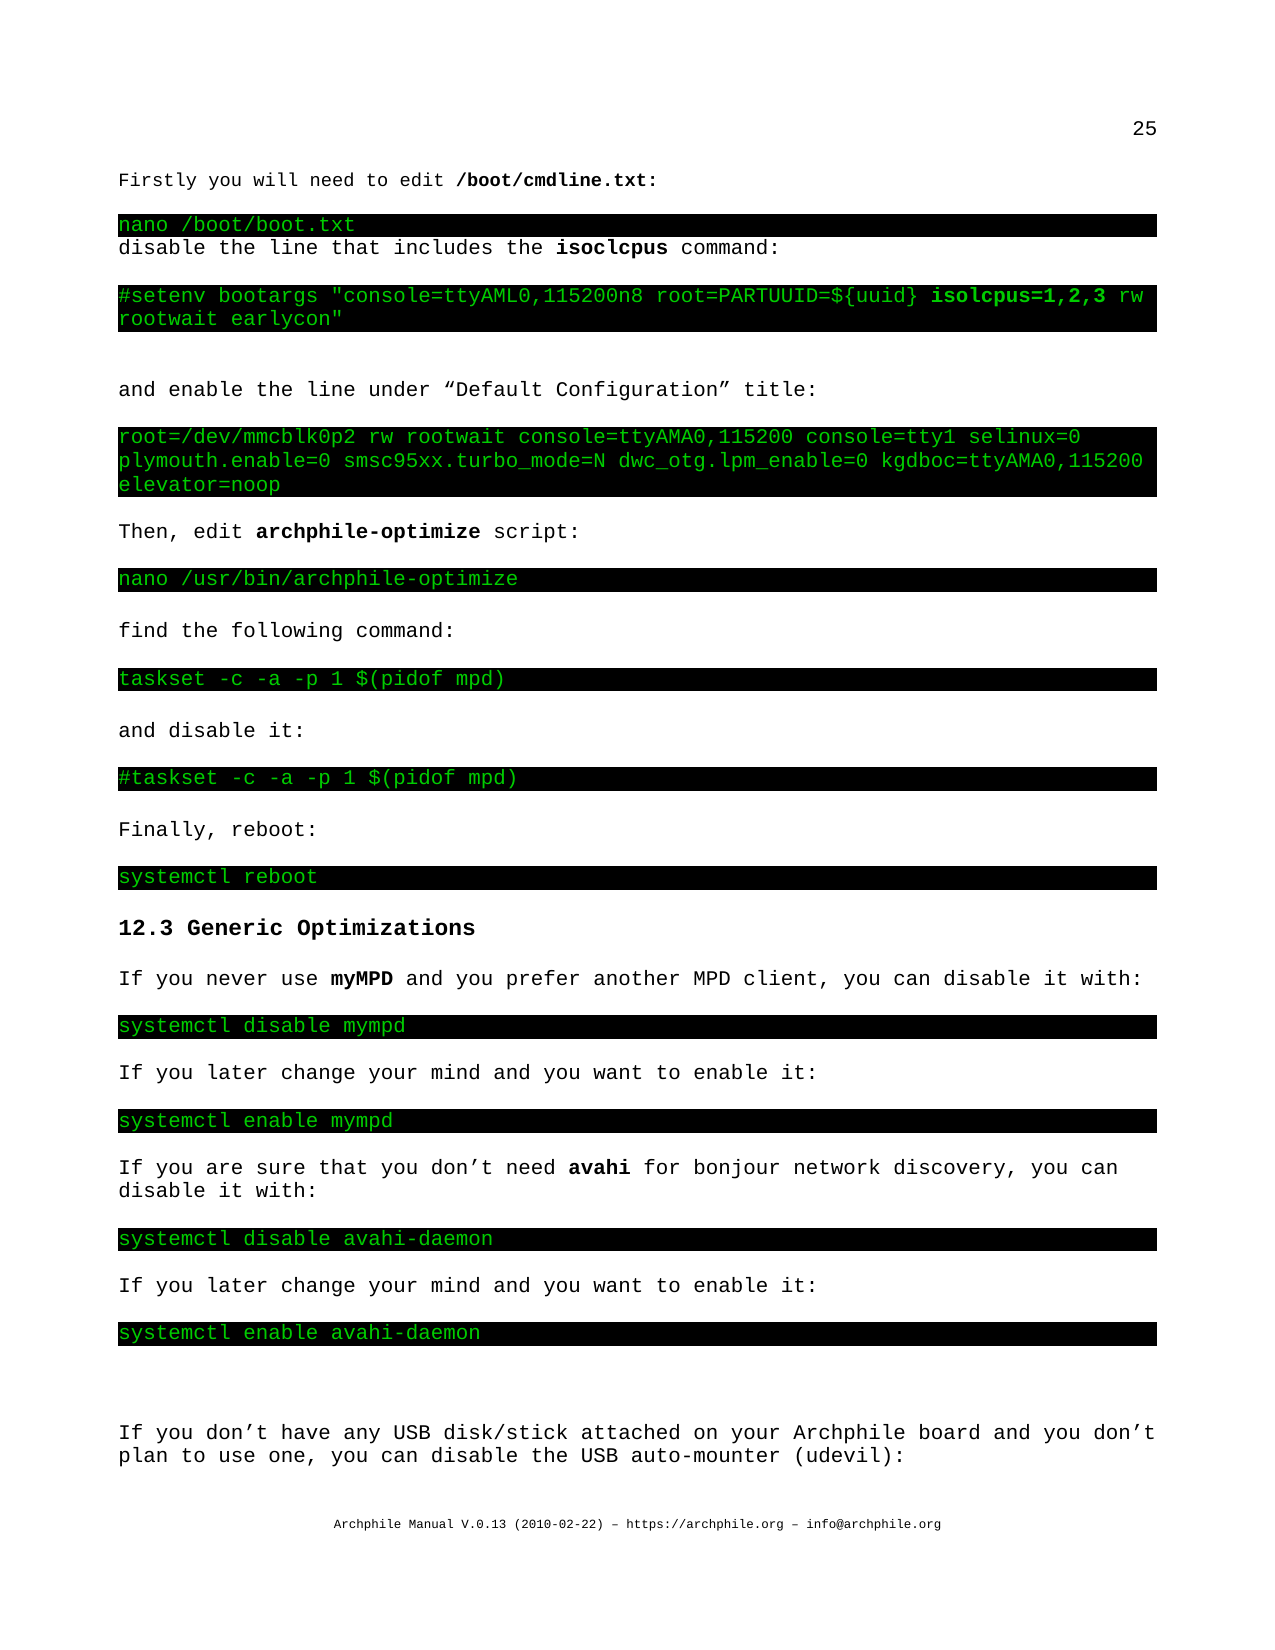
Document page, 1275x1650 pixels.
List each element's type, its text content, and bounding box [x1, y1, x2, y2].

text nano /boot/boot.txt [118, 214, 1157, 237]
text If you later change your mind and you want to enable it: [118, 1062, 1157, 1086]
text systemctl enable avahi-daemon [118, 1322, 1157, 1346]
text systemctl enable mympd [118, 1109, 1157, 1133]
text disable the line that includes the isoclcpus command: [118, 237, 1157, 261]
text If you are sure that you don’t need avahi for bonjour network discovery, you can disable it with: [118, 1157, 1157, 1204]
text 12.3 Generic Optimizations [118, 916, 1157, 942]
text Firstly you will need to edit /boot/cmdline.txt: [118, 171, 1157, 192]
text systemctl reboot [118, 866, 1157, 890]
text and enable the line under “Default Configuration” title: [118, 379, 1157, 403]
text taskset -c -a -p 1 $(pidof mpd) [118, 668, 1157, 691]
text nano /usr/bin/archphile-optimize [118, 568, 1157, 592]
text and disable it: [118, 720, 1157, 743]
text systemctl disable avahi-daemon [118, 1228, 1157, 1251]
text If you don’t have any USB disk/stick attached on your Archphile board and you don’t plan to use one, you can disable the USB auto-mounter (udevil): [118, 1422, 1157, 1469]
text systemctl disable mympd [118, 1015, 1157, 1039]
text root=/dev/mmcblk0p2 rw rootwait console=ttyAMA0,115200 console=tty1 selinux=0 plymouth.enable=0 smsc95xx.turbo_mode=N dwc_otg.lpm_enable=0 kgdboc=ttyAMA0,115200 elevator=noop [118, 427, 1157, 497]
text Finally, reboot: [118, 819, 1157, 843]
text If you later change your mind and you want to enable it: [118, 1275, 1157, 1299]
text find the following command: [118, 620, 1157, 644]
text If you never use myMPD and you prefer another MPD client, you can disable it with: [118, 968, 1157, 991]
text #taskset -c -a -p 1 $(pidof mpd) [118, 767, 1157, 791]
text Then, edit archphile-optimize script: [118, 521, 1157, 545]
text #setenv bootargs "console=ttyAML0,115200n8 root=PARTUUID=${uuid} isolcpus=1,2,3 rw rootwait earlycon" [118, 285, 1157, 332]
